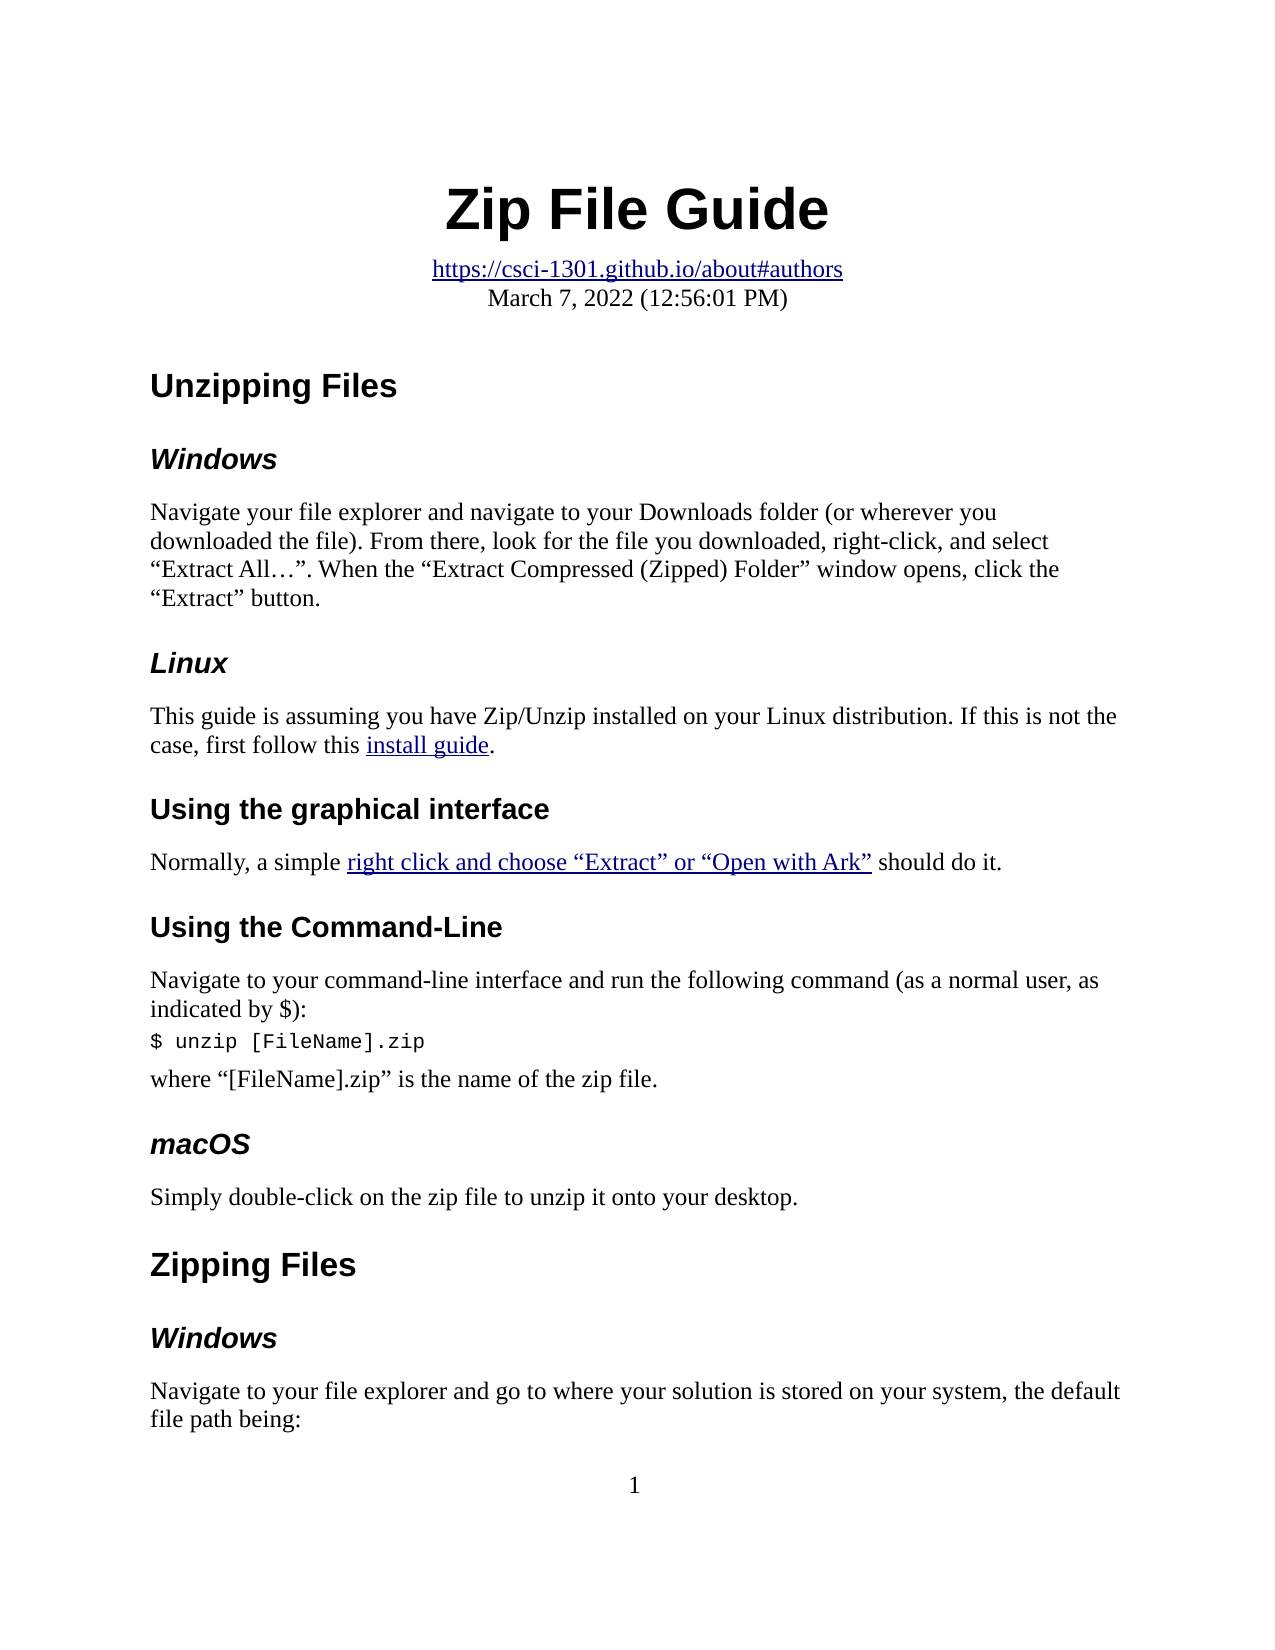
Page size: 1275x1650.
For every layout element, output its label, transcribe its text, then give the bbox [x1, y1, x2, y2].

subtitle Unzipping Files [150, 366, 1125, 404]
text Simply double-click on the zip file to unzip it onto your desktop. [150, 1182, 1125, 1211]
text https://csci-1301.github.io/about#authors [150, 254, 1125, 283]
text Navigate to your command-line interface and run the following command (as a normal user, as indicated by $): [150, 965, 1125, 1023]
text This guide is assuming you have Zip/Unzip installed on your Linux distribution. If this is not the case, first follow this install guide. [150, 701, 1125, 758]
text where “[FileName].zip” is the name of the zip file. [150, 1064, 1125, 1093]
text $ unzip [FileName].zip [150, 1032, 1125, 1055]
subtitle Using the Command-Line [150, 910, 1125, 944]
title Zip File Guide [150, 175, 1125, 242]
subtitle Windows [150, 442, 1125, 476]
subtitle Linux [150, 646, 1125, 679]
subtitle Windows [150, 1321, 1125, 1354]
text Navigate your file explorer and navigate to your Downloads folder (or wherever you downloaded the file). From there, look for the file you downloaded, right-click, and select “Extract All…”. When the “Extract Compressed (Zipped) Folder” window opens, click the “Extract” button. [150, 497, 1125, 612]
subtitle Zipping Files [150, 1244, 1125, 1283]
text Normally, a simple right click and choose “Extract” or “Open with Ark” should do it. [150, 847, 1125, 876]
text Navigate to your file explorer and go to where your solution is stored on your system, the default file path being: [150, 1376, 1125, 1433]
subtitle Using the graphical interface [150, 792, 1125, 826]
subtitle macOS [150, 1127, 1125, 1160]
text March 7, 2022 (12:56:01 PM) [150, 283, 1125, 312]
